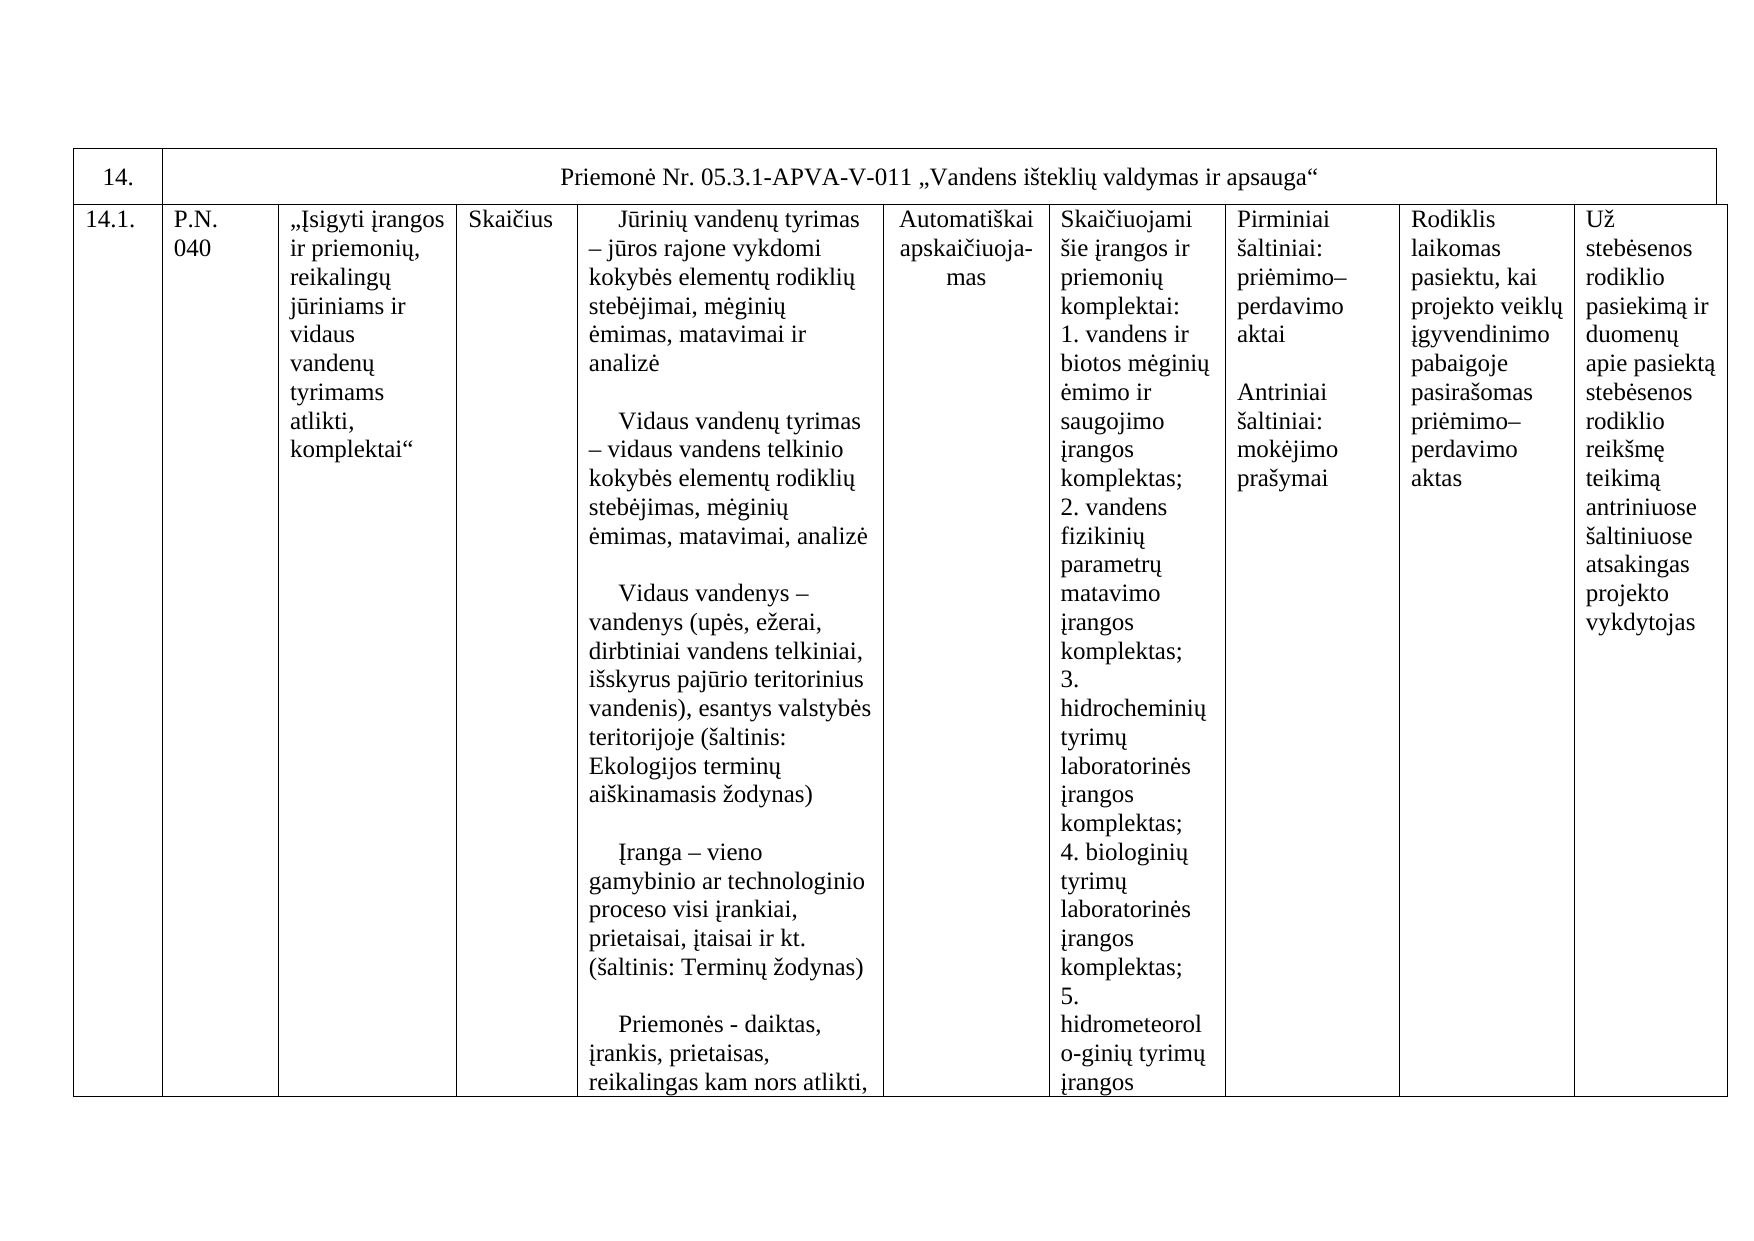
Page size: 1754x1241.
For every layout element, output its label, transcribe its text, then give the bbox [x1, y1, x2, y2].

table_cell [1722, 148, 1728, 203]
table_cell Automatiškai apskaičiuoja-mas [884, 205, 1049, 1096]
table_cell Skaičiuojami šie įrangos ir priemonių komplektai: 1. vandens ir biotos mėginių ėmimo ir saugojimo įrangos komplektas; 2. vandens fizikinių parametrų matavimo įrangos komplektas; 3. hidrocheminių tyrimų laboratorinės įrangos komplektas; 4. biologinių tyrimų laboratorinės įrangos komplektas; 5. hidrometeorolo-ginių tyrimų įrangos [1050, 205, 1225, 1096]
table_cell 14. [74, 149, 162, 203]
table_cell Pirminiai šaltiniai: priėmimo–perdavimo aktai Antriniai šaltiniai: mokėjimo prašymai [1226, 205, 1399, 1096]
table_cell Už stebėsenos rodiklio pasiekimą ir duomenų apie pasiektą stebėsenos rodiklio reikšmę teikimą antriniuose šaltiniuose atsakingas projekto vykdytojas [1575, 205, 1727, 1096]
table_cell Rodiklis laikomas pasiektu, kai projekto veiklų įgyvendinimo pabaigoje pasirašomas priėmimo–perdavimo aktas [1400, 205, 1574, 1096]
table_cell [1717, 148, 1722, 203]
table_cell „Įsigyti įrangos ir priemonių, reikalingų jūriniams ir vidaus vandenų tyrimams atlikti, komplektai“ [279, 205, 456, 1096]
table_cell P.N. 040 [163, 205, 278, 1096]
table_cell 14.1. [74, 205, 162, 1096]
table_cell Priemonė Nr. 05.3.1-APVA-V-011 „Vandens išteklių valdymas ir apsauga“ [163, 149, 1716, 203]
table_cell Skaičius [457, 205, 577, 1096]
table_cell Jūrinių vandenų tyrimas – jūros rajone vykdomi kokybės elementų rodiklių stebėjimai, mėginių ėmimas, matavimai ir analizė Vidaus vandenų tyrimas – vidaus vandens telkinio kokybės elementų rodiklių stebėjimas, mėginių ėmimas, matavimai, analizė Vidaus vandenys – vandenys (upės, ežerai, dirbtiniai vandens telkiniai, išskyrus pajūrio teritorinius vandenis), esantys valstybės teritorijoje (šaltinis: Ekologijos terminų aiškinamasis žodynas) Įranga – vieno gamybinio ar technologinio proceso visi įrankiai, prietaisai, įtaisai ir kt. (šaltinis: Terminų žodynas) Priemonės - daiktas, įrankis, prietaisas, reikalingas kam nors atlikti, [578, 205, 883, 1096]
